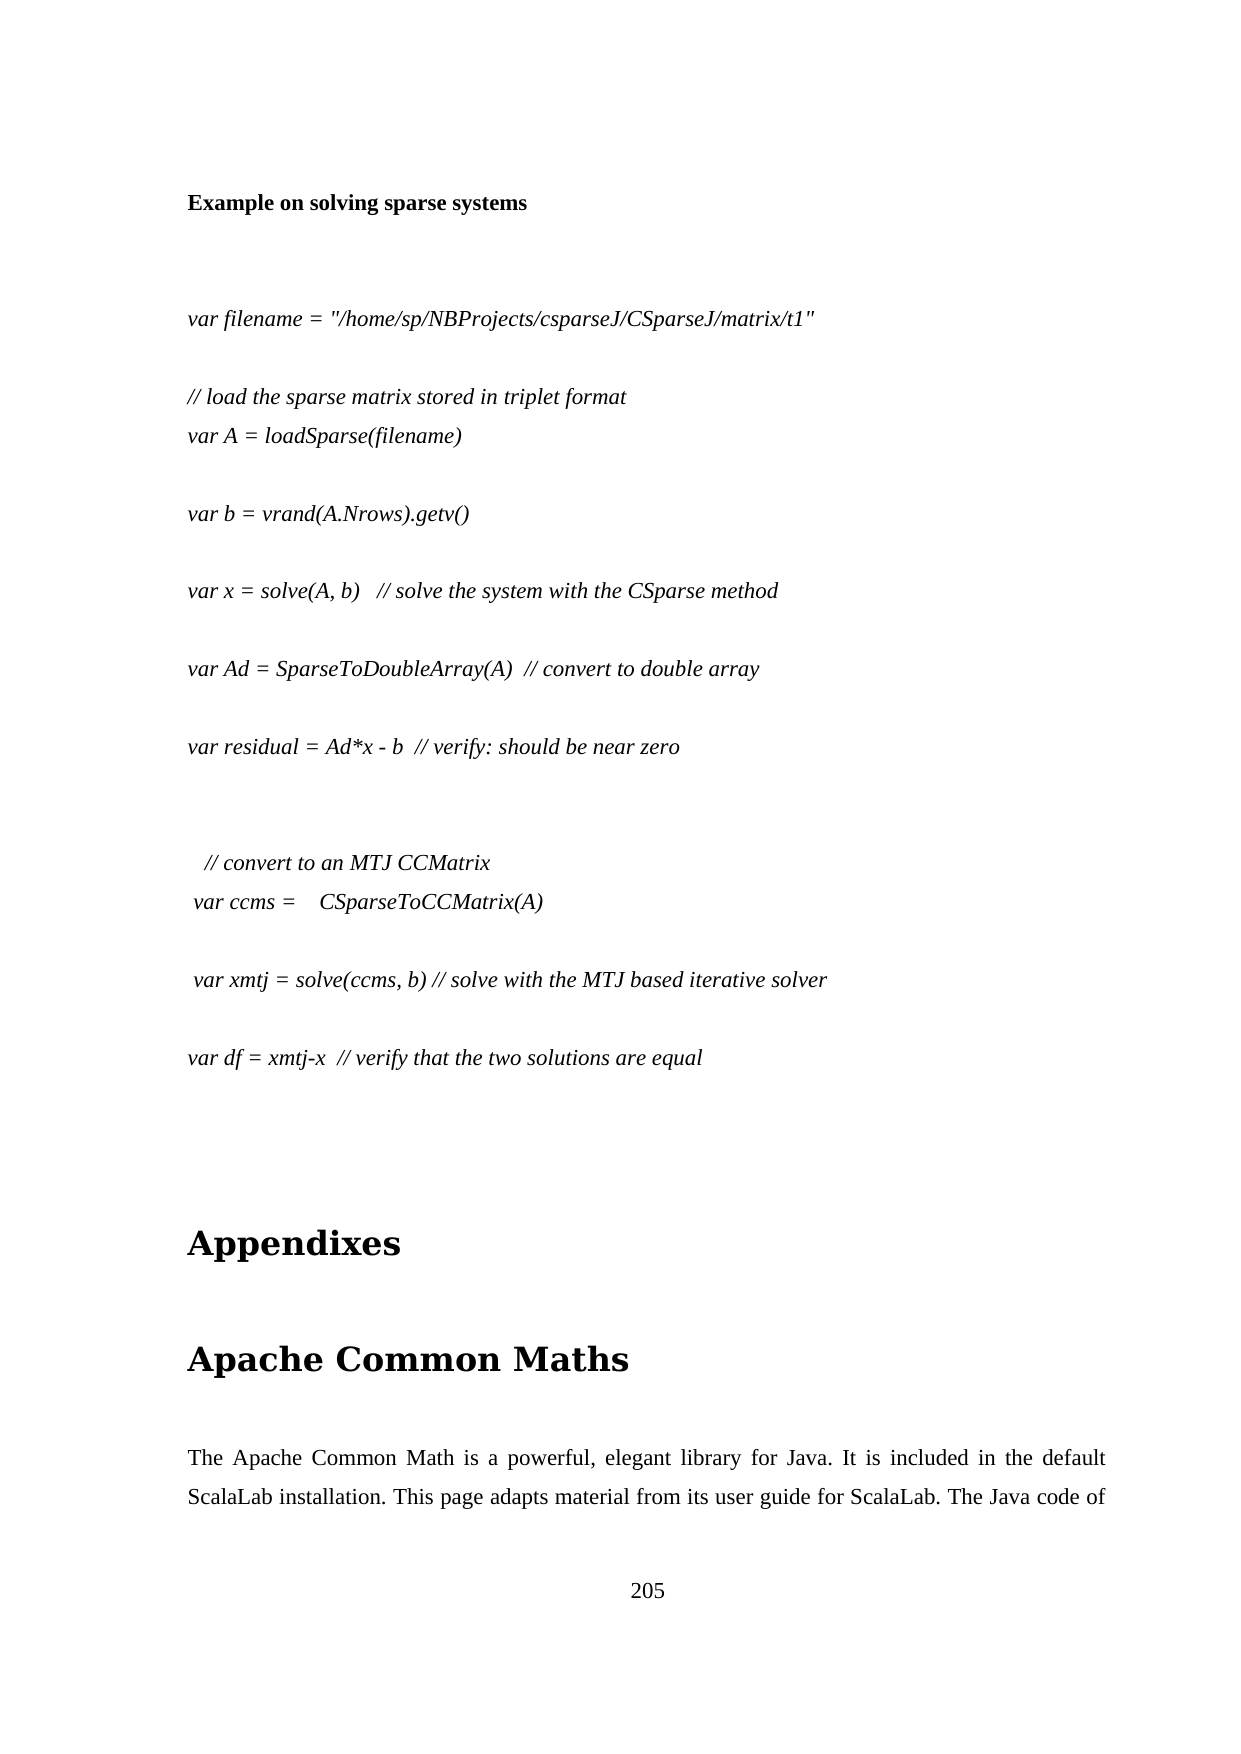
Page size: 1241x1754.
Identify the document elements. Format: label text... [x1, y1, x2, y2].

subtitle Appendixes [187, 1224, 1108, 1263]
text var xmtj = solve(ccms, b) // solve with the MTJ based iterative solver [187, 966, 1108, 992]
text var df = xmtj-x // verify that the two solutions are equal [187, 1044, 1108, 1070]
text var ccms = CSparseToCCMatrix(A) [187, 888, 1108, 914]
text var Ad = SparseToDoubleArray(A) // convert to double array [187, 655, 1108, 681]
text Example on solving sparse systems [187, 189, 1108, 215]
text var filename = "/home/sp/NBProjects/csparseJ/CSparseJ/matrix/t1" [187, 305, 1108, 332]
text var b = vrand(A.Nrows).getv() [187, 500, 1108, 526]
text // convert to an MTJ CCMatrix [187, 849, 1108, 876]
text var residual = Ad*x - b // verify: should be near zero [187, 733, 1108, 759]
text // load the sparse matrix stored in triplet format [187, 383, 1108, 409]
text The Apache Common Math is a powerful, elegant library for Java. It is included in the default ScalaLab installation. This page adapts material from its user guide for ScalaLab. The Java code of [187, 1444, 1108, 1510]
subtitle Apache Common Maths [187, 1340, 1108, 1379]
text var x = solve(A, b) // solve the system with the CSparse method [187, 577, 1108, 604]
text var A = loadSparse(filename) [187, 422, 1108, 448]
